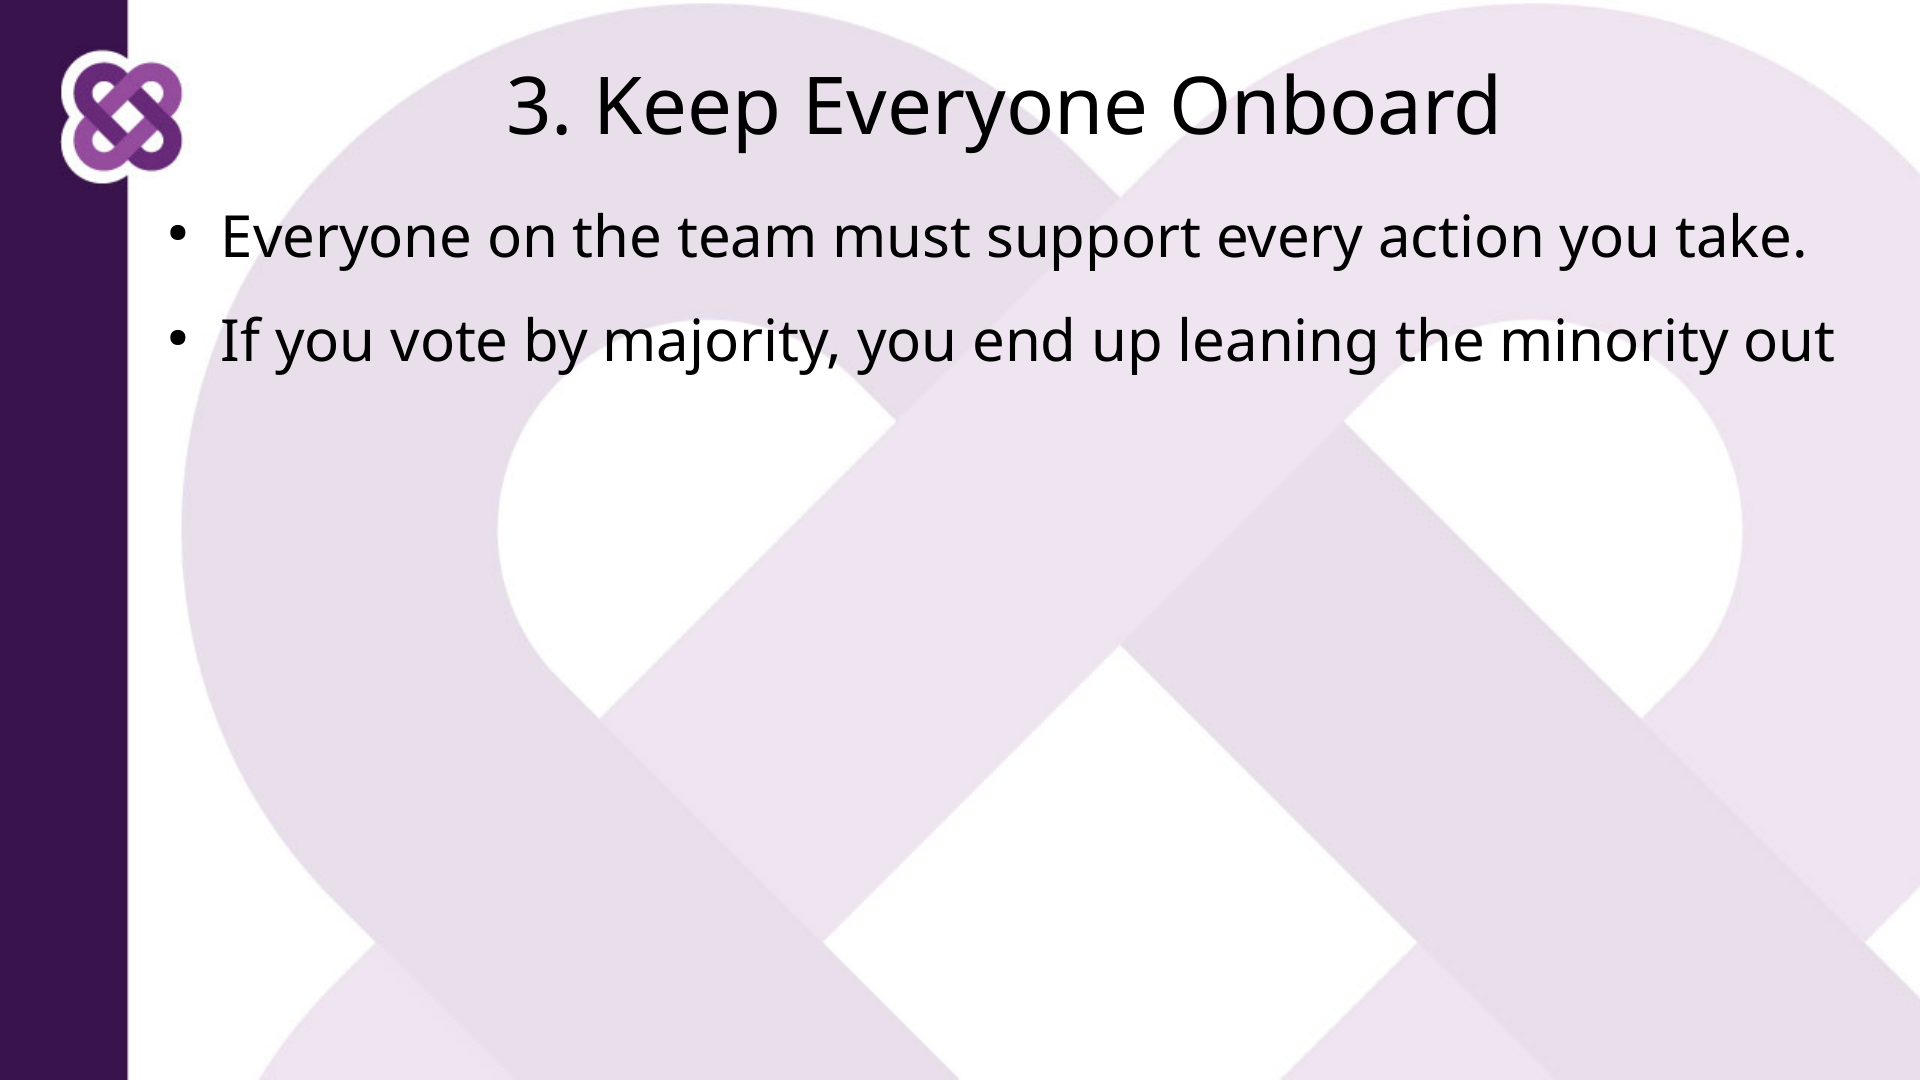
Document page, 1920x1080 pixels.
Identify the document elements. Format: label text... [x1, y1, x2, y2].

picture [0, 0, 1920, 1080]
list Everyone on the team must support every action you take. If you vote by majority, you end up leaning the minority out [150, 194, 1876, 822]
title 3. Keep Everyone Onboard [135, 42, 1876, 166]
